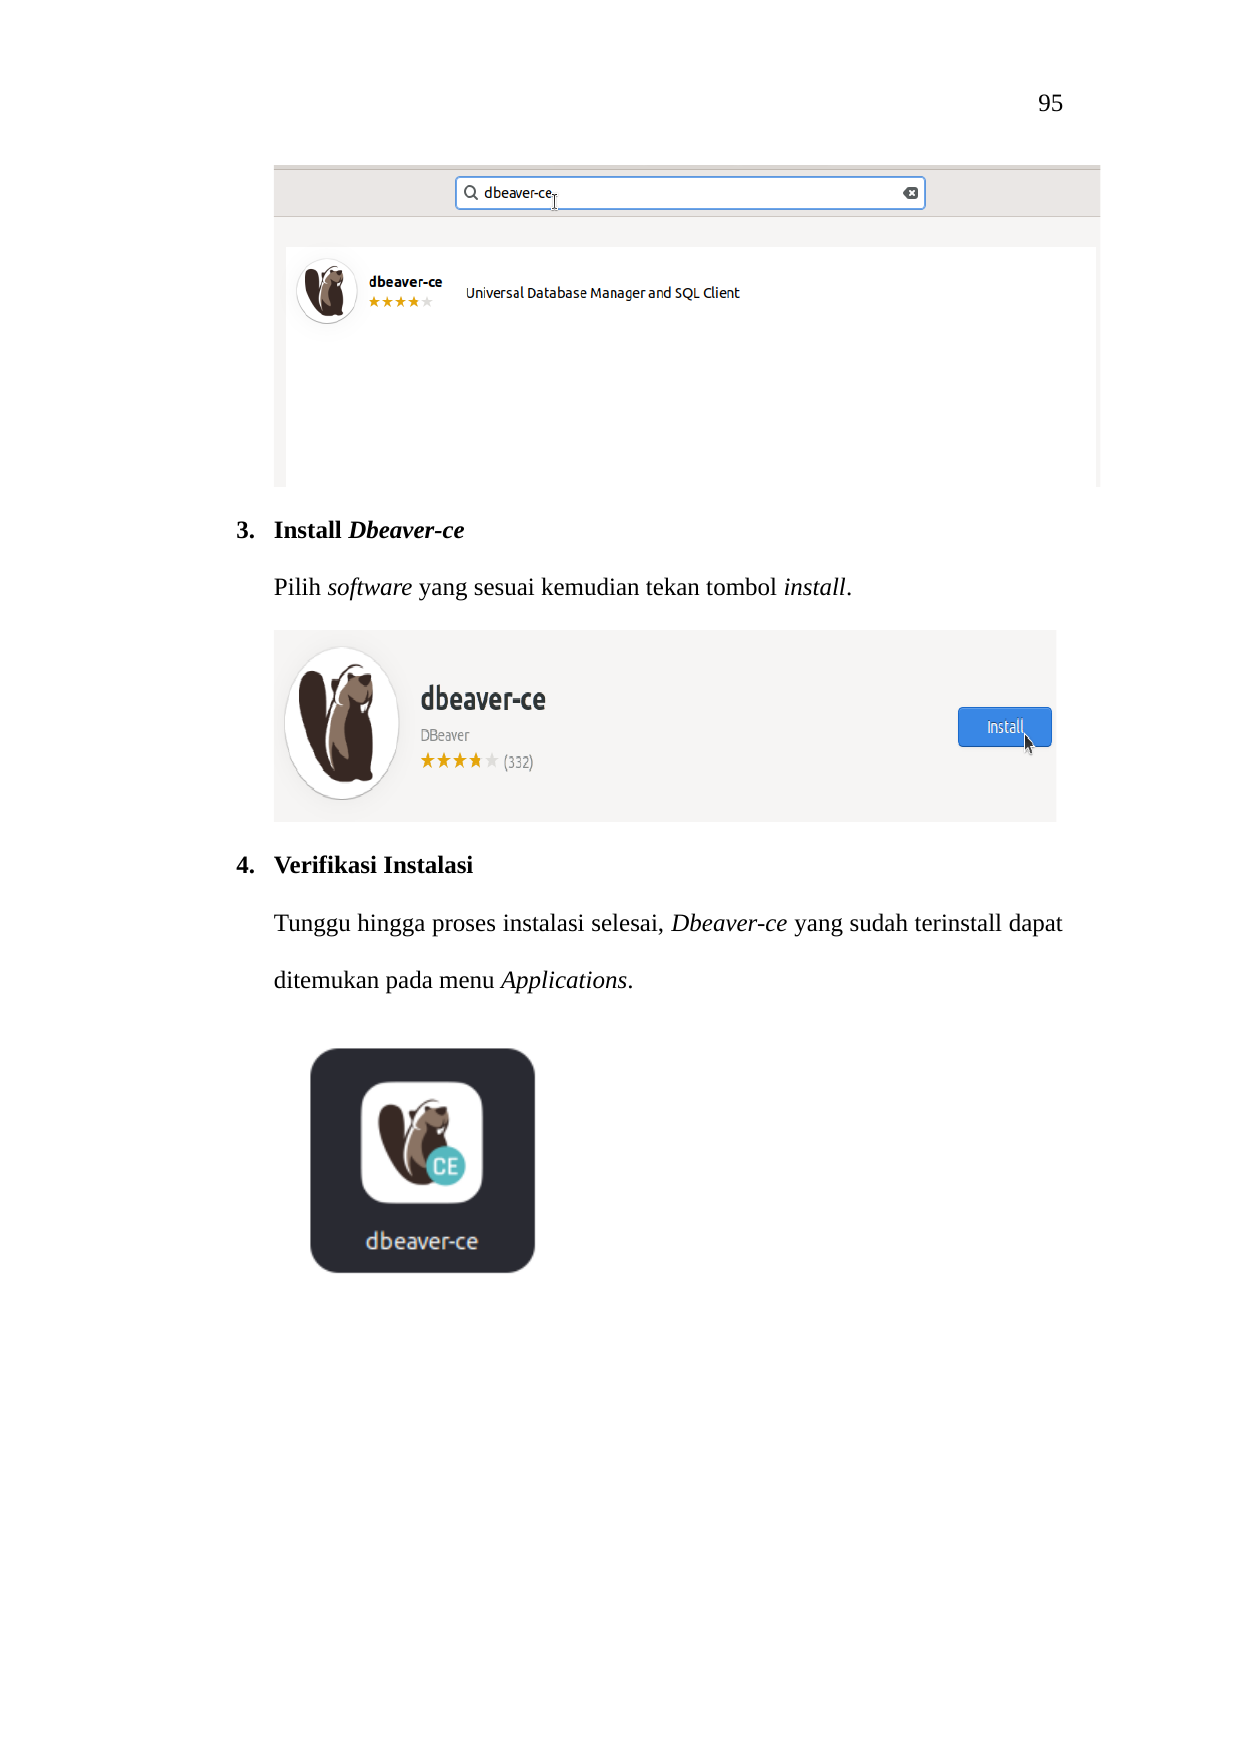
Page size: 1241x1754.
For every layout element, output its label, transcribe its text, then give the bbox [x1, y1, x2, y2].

list Verifikasi Instalasi [236, 850, 1063, 879]
picture [273, 1022, 576, 1292]
list Pilih software yang sesuai kemudian tekan tombol install. [236, 572, 1063, 601]
picture [273, 165, 1101, 487]
list Install Dbeaver-ce [236, 515, 1063, 544]
list Tunggu hingga proses instalasi selesai, Dbeaver-ce yang sudah terinstall dapat ditemukan pada menu Applications. [236, 908, 1063, 994]
picture [273, 630, 1057, 822]
